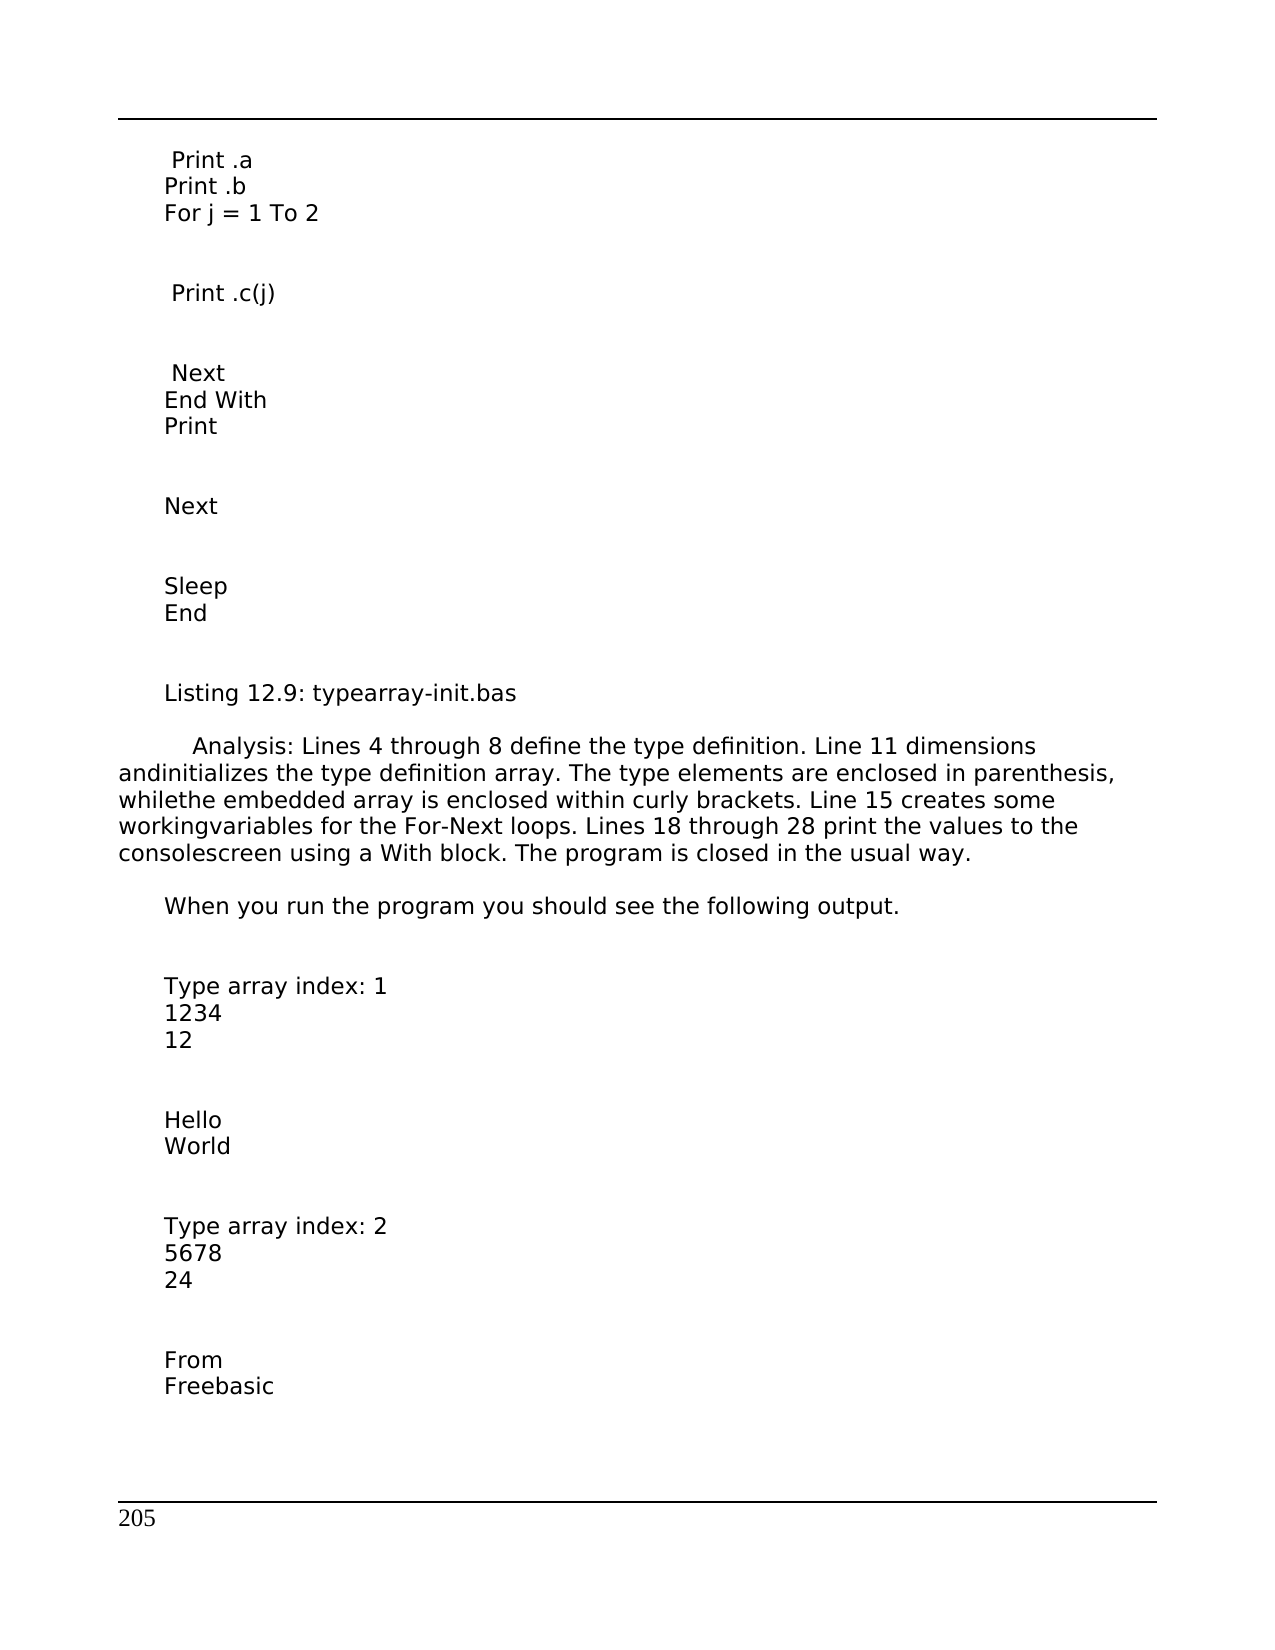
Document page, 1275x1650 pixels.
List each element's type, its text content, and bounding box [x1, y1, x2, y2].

text End With [118, 387, 1157, 413]
text Print .a [118, 147, 1157, 173]
text Next [118, 493, 1157, 520]
text Next [118, 360, 1157, 387]
text Freebasic [118, 1373, 1157, 1400]
text World [118, 1133, 1157, 1160]
text Print [118, 413, 1157, 440]
text Hello [118, 1107, 1157, 1133]
text 1234 [118, 1000, 1157, 1027]
text 5678 [118, 1240, 1157, 1267]
text Type array index: 2 [118, 1213, 1157, 1240]
text For j = 1 To 2 [118, 200, 1157, 227]
text Sleep [118, 573, 1157, 600]
text Type array index: 1 [118, 973, 1157, 1000]
text When you run the program you should see the following output. [118, 893, 1157, 920]
text Analysis: Lines 4 through 8 define the type definition. Line 11 dimensions andinitializes the type definition array. The type elements are enclosed in parenthesis, whilethe embedded array is enclosed within curly brackets. Line 15 creates some workingvariables for the For-Next loops. Lines 18 through 28 print the values to the consolescreen using a With block. The program is closed in the usual way. [118, 733, 1157, 867]
text 12 [118, 1027, 1157, 1053]
text End [118, 600, 1157, 627]
text 24 [118, 1267, 1157, 1293]
text Listing 12.9: typearray-init.bas [118, 680, 1157, 707]
text Print .c(j) [118, 280, 1157, 307]
text Print .b [118, 173, 1157, 200]
text From [118, 1347, 1157, 1373]
